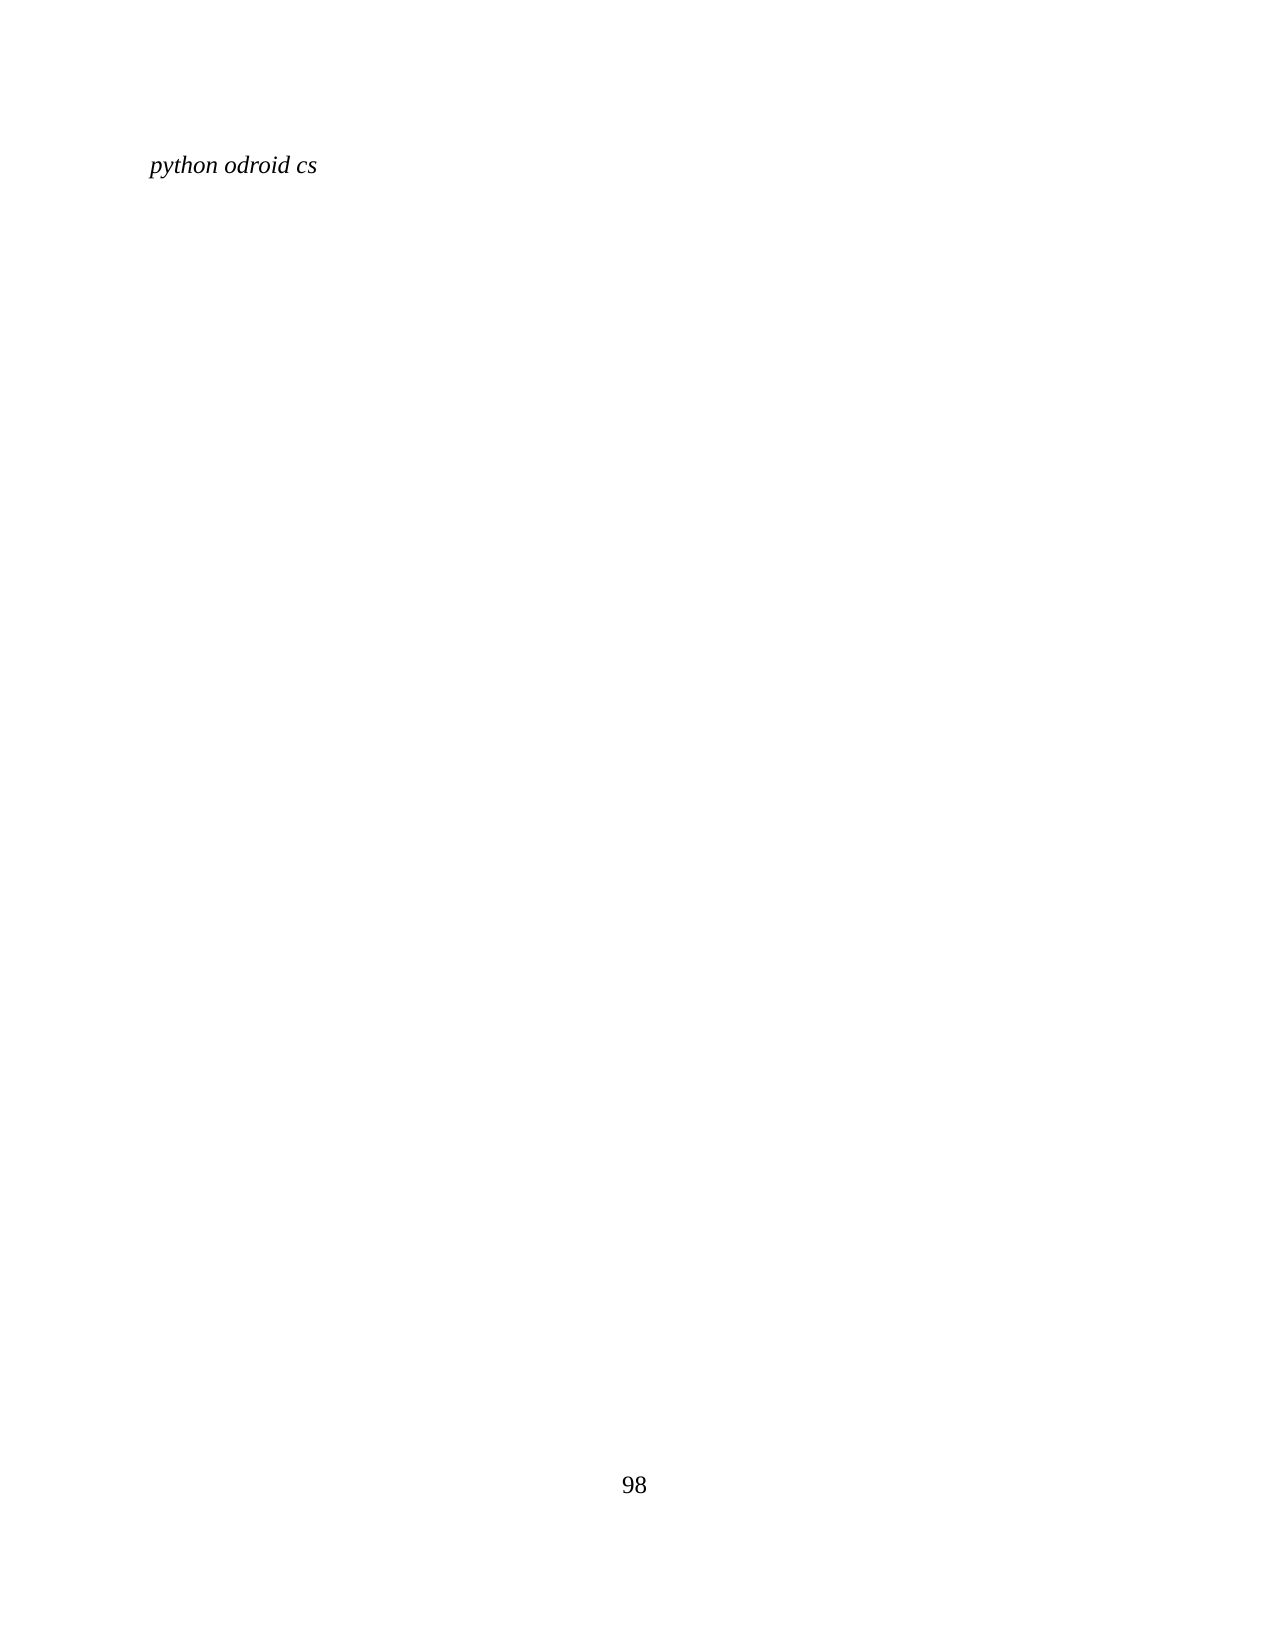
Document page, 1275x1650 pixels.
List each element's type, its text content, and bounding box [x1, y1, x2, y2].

text python odroid cs [150, 150, 1125, 179]
